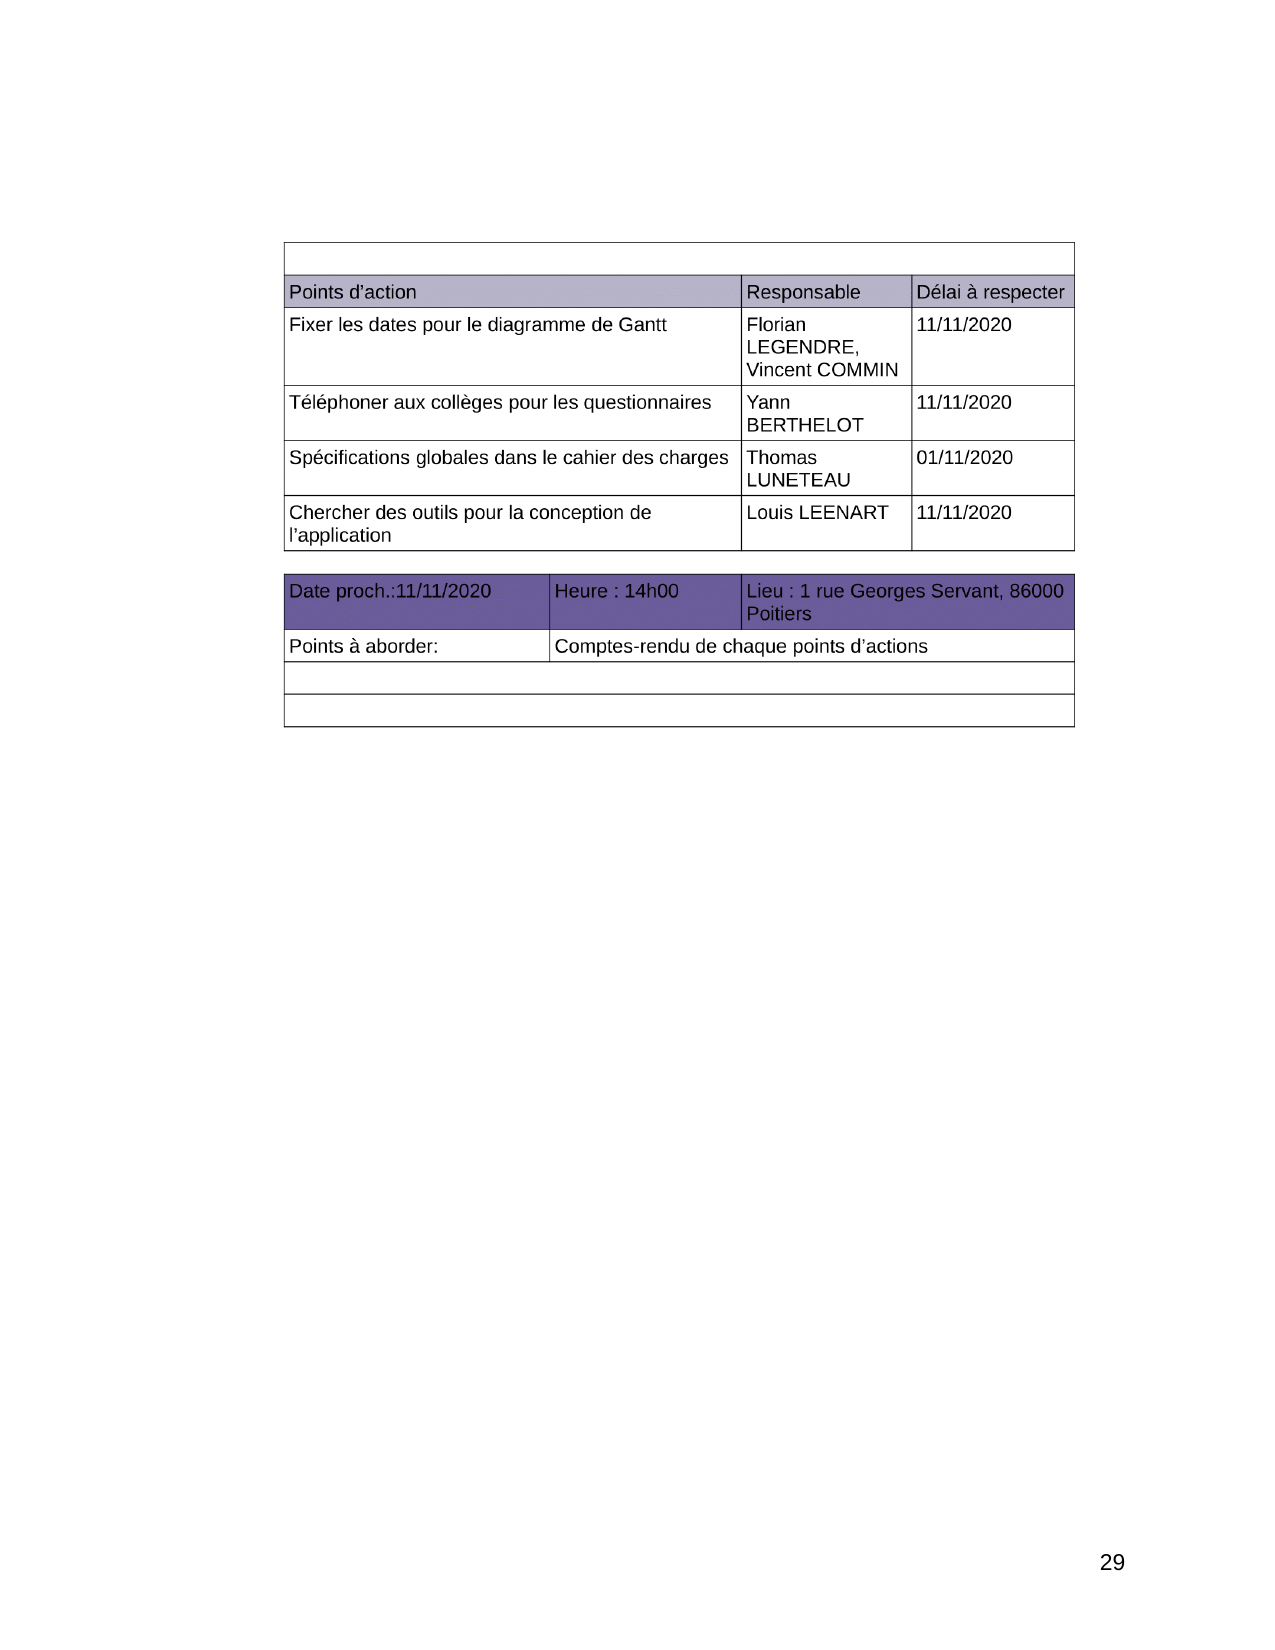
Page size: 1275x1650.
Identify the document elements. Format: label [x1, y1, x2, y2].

picture [191, 150, 1167, 1501]
